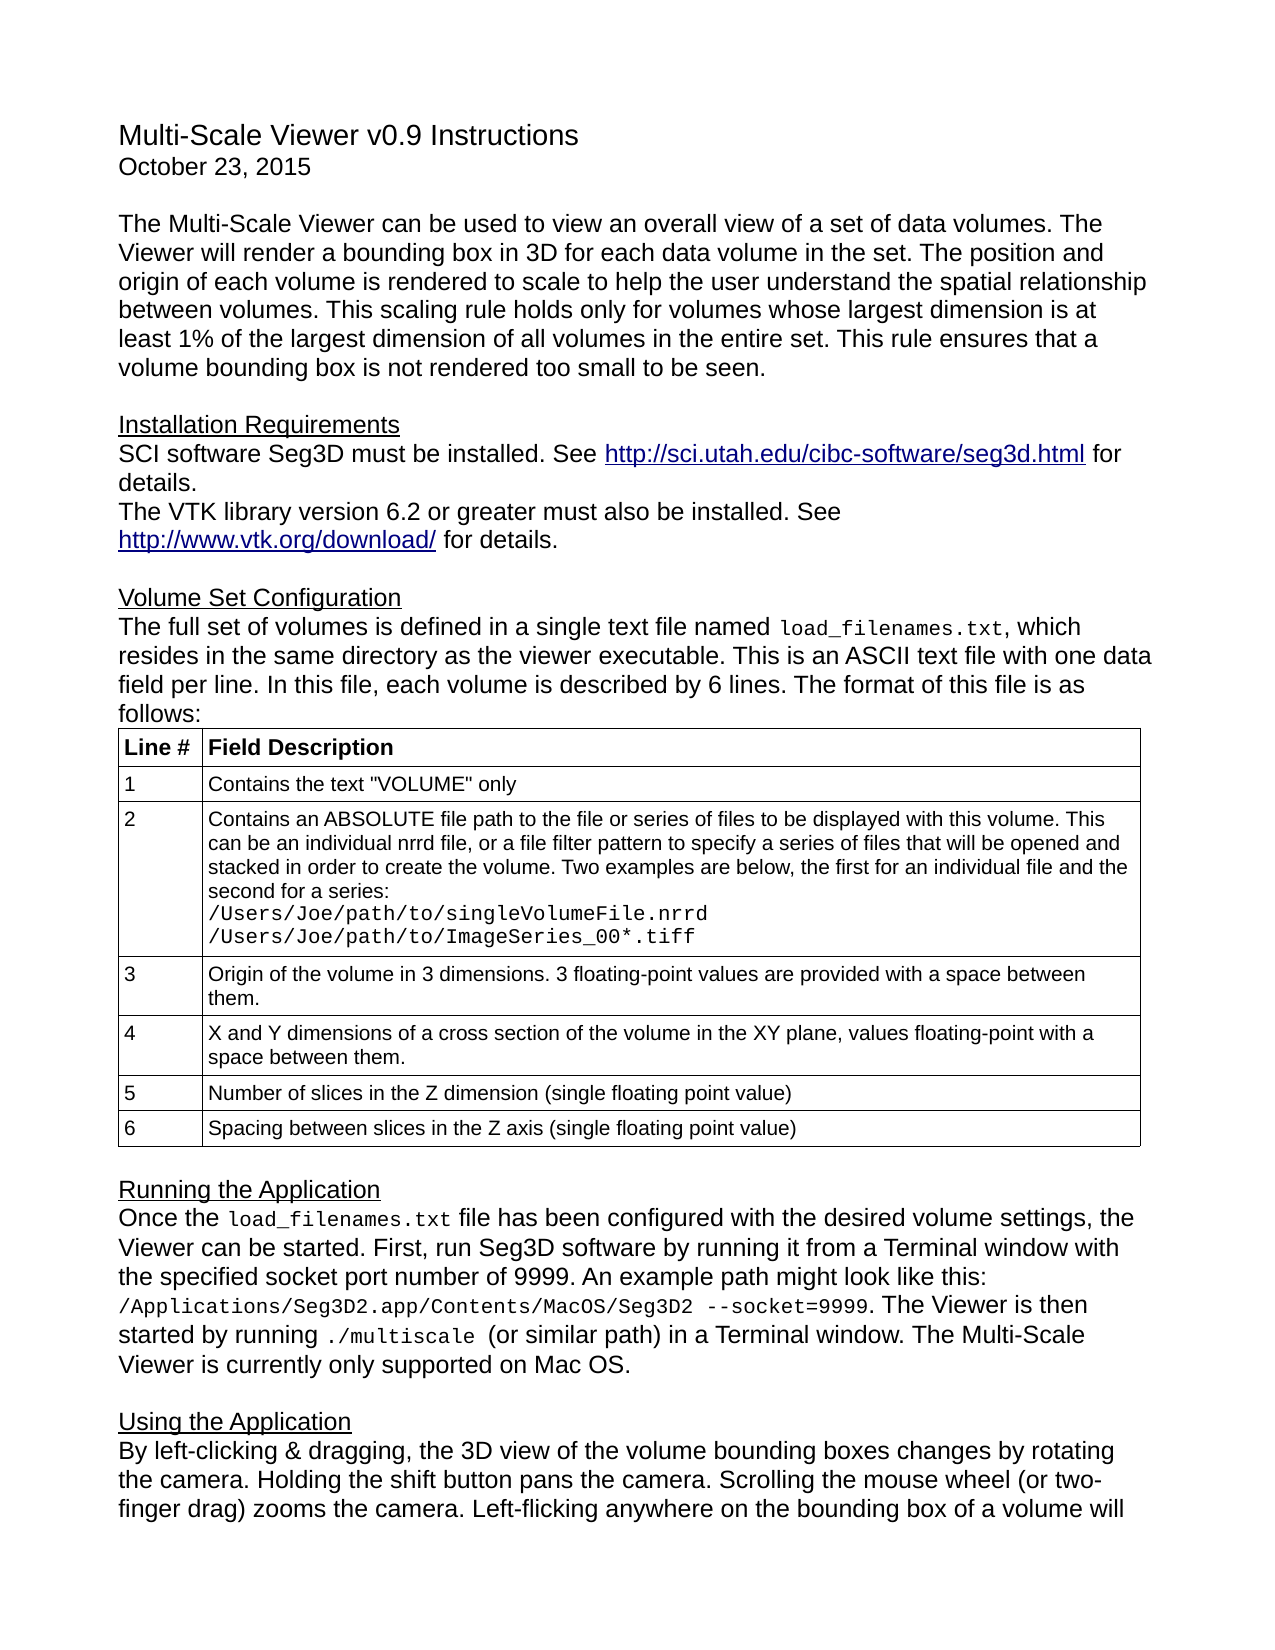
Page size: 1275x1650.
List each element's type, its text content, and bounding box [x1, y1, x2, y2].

text Running the Application [118, 1174, 1157, 1203]
table_header Field Description [203, 729, 1140, 766]
table_cell X and Y dimensions of a cross section of the volume in the XY plane, values floating-point with a space between them. [203, 1016, 1140, 1075]
table_cell Spacing between slices in the Z axis (single floating point value) [203, 1111, 1140, 1146]
table_cell 4 [119, 1016, 202, 1075]
table_cell 5 [119, 1076, 202, 1110]
text Once the load_filenames.txt file has been configured with the desired volume settings, the Viewer can be started. First, run Seg3D software by running it from a Terminal window with the specified socket port number of 9999. An example path might look like this: /Applications/Seg3D2.app/Contents/MacOS/Seg3D2 --socket=9999. The Viewer is then started by running ./multiscale (or similar path) in a Terminal window. The Multi-Scale Viewer is currently only supported on Mac OS. [118, 1203, 1157, 1379]
table_cell Contains the text "VOLUME" only [203, 767, 1140, 801]
text SCI software Seg3D must be installed. See http://sci.utah.edu/cibc-software/seg3d.html for details. [118, 439, 1157, 497]
text The Multi-Scale Viewer can be used to view an overall view of a set of data volumes. The Viewer will render a bounding box in 3D for each data volume in the set. The position and origin of each volume is rendered to scale to help the user understand the spatial relationship between volumes. This scaling rule holds only for volumes whose largest dimension is at least 1% of the largest dimension of all volumes in the entire set. This rule ensures that a volume bounding box is not rendered too small to be seen. [118, 209, 1157, 382]
text Installation Requirements [118, 410, 1157, 439]
text Using the Application [118, 1407, 1157, 1436]
text October 23, 2015 [118, 152, 1157, 180]
text Volume Set Configuration [118, 583, 1157, 612]
table_header Line # [119, 729, 202, 766]
table_cell 3 [119, 957, 202, 1015]
text The full set of volumes is defined in a single text file named load_filenames.txt, which resides in the same directory as the viewer executable. This is an ASCII text file with one data field per line. In this file, each volume is described by 6 lines. The format of this file is as follows: [118, 612, 1157, 728]
text Multi-Scale Viewer v0.9 Instructions [118, 118, 1157, 152]
text The VTK library version 6.2 or greater must also be installed. See http://www.vtk.org/download/ for details. [118, 497, 1157, 554]
table_cell Origin of the volume in 3 dimensions. 3 floating-point values are provided with a space between them. [203, 957, 1140, 1015]
text By left-clicking & dragging, the 3D view of the volume bounding boxes changes by rotating the camera. Holding the shift button pans the camera. Scrolling the mouse wheel (or two-finger drag) zooms the camera. Left-flicking anywhere on the bounding box of a volume will [118, 1436, 1157, 1522]
table_cell 6 [119, 1111, 202, 1146]
table_cell Contains an ABSOLUTE file path to the file or series of files to be displayed with this volume. This can be an individual nrrd file, or a file filter pattern to specify a series of files that will be opened and stacked in order to create the volume. Two examples are below, the first for an individual file and the second for a series: /Users/Joe/path/to/singleVolumeFile.nrrd /Users/Joe/path/to/ImageSeries_00*.tiff [203, 802, 1140, 956]
table_cell Number of slices in the Z dimension (single floating point value) [203, 1076, 1140, 1110]
table_cell 1 [119, 767, 202, 801]
table_cell 2 [119, 802, 202, 956]
